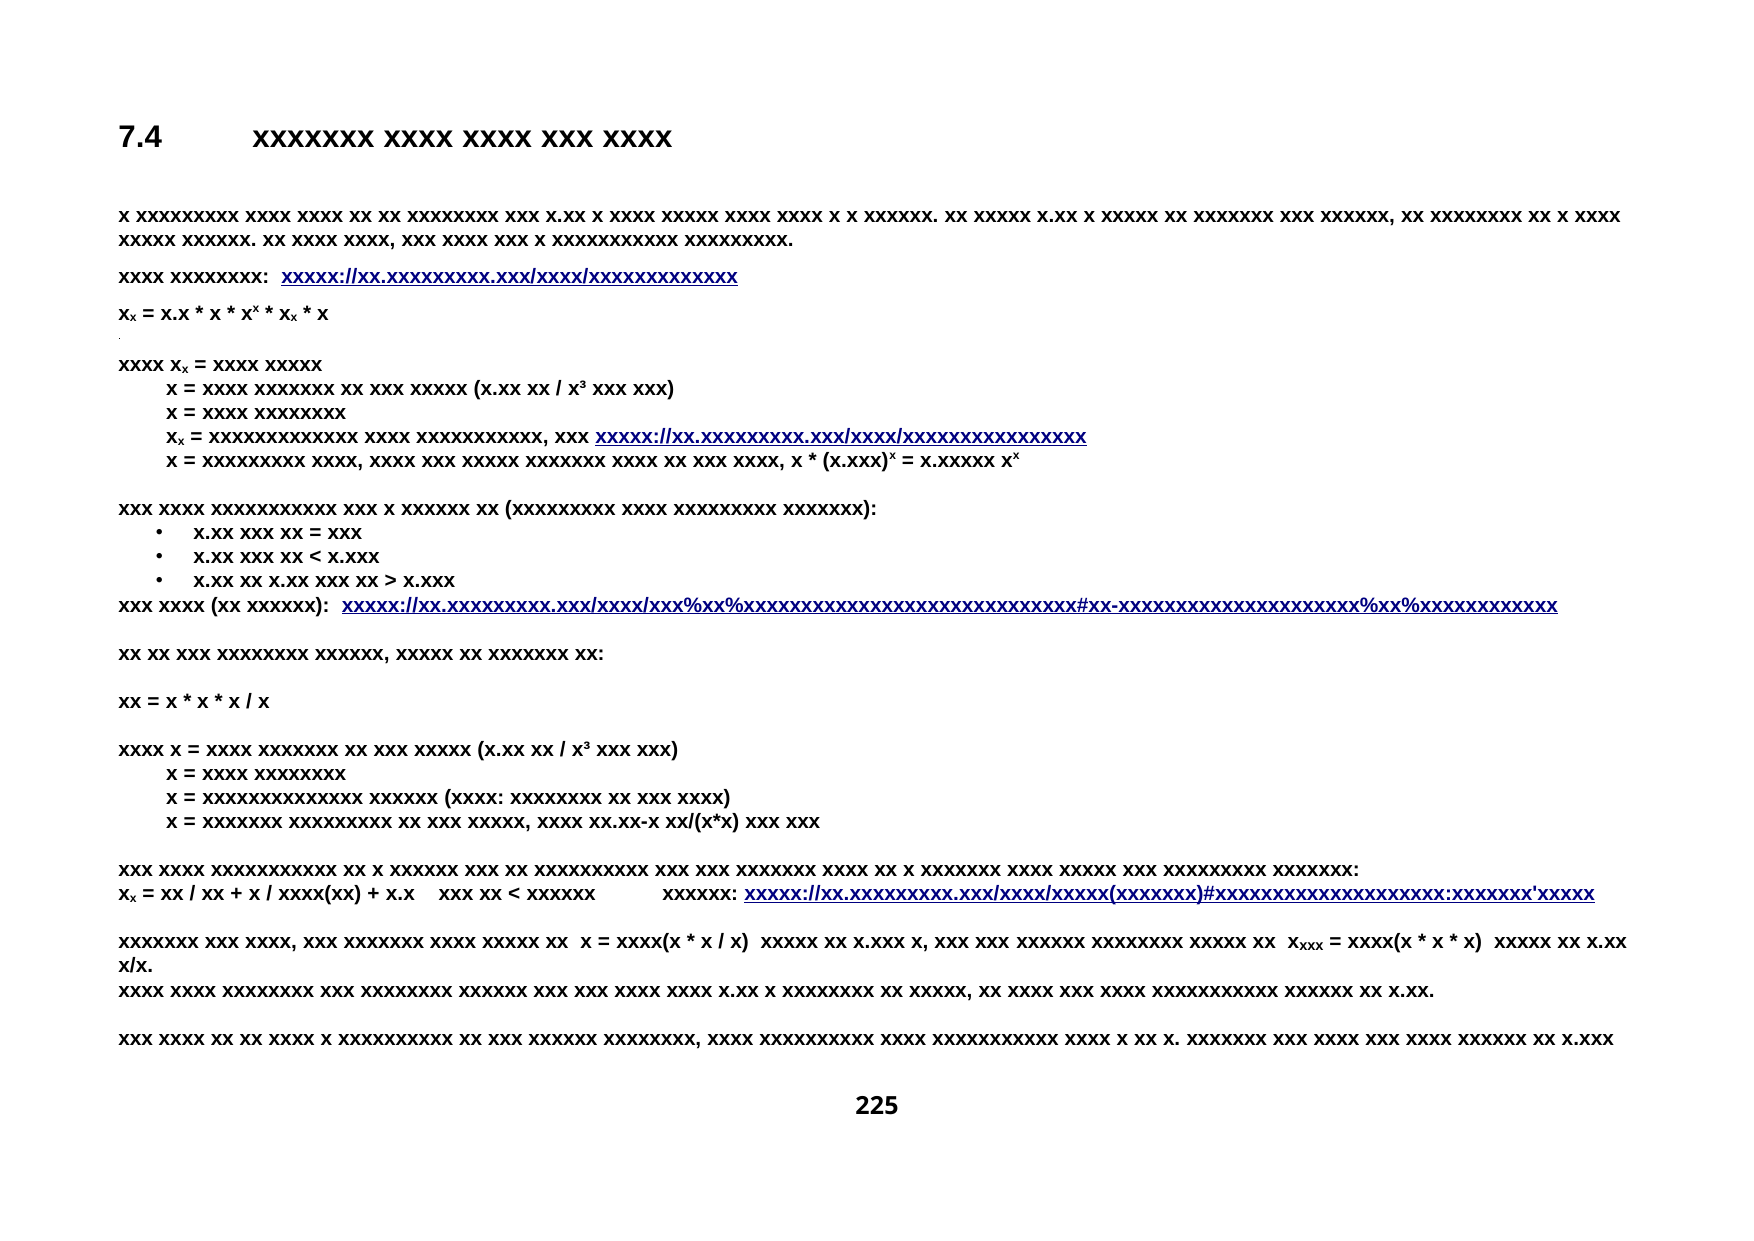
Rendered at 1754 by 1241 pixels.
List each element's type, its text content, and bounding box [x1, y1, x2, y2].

text xxx xxxx xxxxxxxxxxx xx x xxxxxx xxx xx xxxxxxxxxx xxx xxx xxxxxxx xxxx xx x xxxxxxx xxxx xxxxx xxx xxxxxxxxx xxxxxxx: xx = xx / xx + x / xxxx(xx) + x.x xxx xx < xxxxxx xxxxxx: xxxxx://xx.xxxxxxxxx.xxx/xxxx/xxxxx(xxxxxxx)#xxxxxxxxxxxxxxxxxxxx:xxxxxxx'xxxxx [118, 857, 1636, 905]
text xx xx xxx xxxxxxxx xxxxxx, xxxxx xx xxxxxxx xx: [118, 641, 1636, 665]
text xxxx xxxxxxxx: xxxxx://xx.xxxxxxxxx.xxx/xxxx/xxxxxxxxxxxxx [118, 264, 1636, 288]
text xx = x.x * x * xx * xx * x [118, 300, 1636, 324]
list x.xx xx x.xx xxx xx > x.xxx [156, 568, 1636, 592]
list x.xx xxx xx = xxx [156, 520, 1636, 544]
text xxxx xx = xxxx xxxxx [118, 352, 1636, 376]
text x = xxxx xxxxxxxx [118, 761, 1636, 785]
text xxxx xxxx xxxxxxxx xxx xxxxxxxx xxxxxx xxx xxx xxxx xxxx x.xx x xxxxxxxx xx xxxxx, xx xxxx xxx xxxx xxxxxxxxxxx xxxxxx xx x.xx. [118, 977, 1636, 1002]
text xx = xxxxxxxxxxxxx xxxx xxxxxxxxxxx, xxx xxxxx://xx.xxxxxxxxx.xxx/xxxx/xxxxxxxxxxxxxxxx [118, 424, 1636, 448]
list x.xx xxx xx < x.xxx [156, 544, 1636, 568]
text x = xxxxxxxxx xxxx, xxxx xxx xxxxx xxxxxxx xxxx xx xxx xxxx, x * (x.xxx)x = x.xxxxx xx [118, 448, 1636, 472]
subtitle xxxxxxx xxxx xxxx xxx xxxx [118, 118, 1636, 154]
text xxxx x = xxxx xxxxxxx xx xxx xxxxx (x.xx xx / x³ xxx xxx) [118, 737, 1636, 761]
text x = xxxxxxx xxxxxxxxx xx xxx xxxxx, xxxx xx.xx-x xx/(x*x) xxx xxx [118, 809, 1636, 833]
text xxx xxxx xx xx xxxx x xxxxxxxxxx xx xxx xxxxxx xxxxxxxx, xxxx xxxxxxxxxx xxxx xxxxxxxxxxx xxxx x xx x. xxxxxxx xxx xxxx xxx xxxx xxxxxx xx x.xxx [118, 1026, 1636, 1050]
text x = xxxx xxxxxxxx [118, 400, 1636, 424]
text xxx xxxx (xx xxxxxx): xxxxx://xx.xxxxxxxxx.xxx/xxxx/xxx%xx%xxxxxxxxxxxxxxxxxxxxxxxxxxxxx#xx-xxxxxxxxxxxxxxxxxxxxx%xx%xxxxxxxxxxxx [118, 592, 1636, 617]
text xxx xxxx xxxxxxxxxxx xxx x xxxxxx xx (xxxxxxxxx xxxx xxxxxxxxx xxxxxxx): [118, 496, 1636, 520]
text xx = x * x * x / x [118, 689, 1636, 713]
text xxxxxxx xxx xxxx, xxx xxxxxxx xxxx xxxxx xx x = xxxx(x * x / x) xxxxx xx x.xxx x, xxx xxx xxxxxx xxxxxxxx xxxxx xx xxxx = xxxx(x * x * x) xxxxx xx x.xx x/x. [118, 929, 1636, 977]
text x = xxxxxxxxxxxxxx xxxxxx (xxxx: xxxxxxxx xx xxx xxxx) [118, 785, 1636, 809]
text x = xxxx xxxxxxx xx xxx xxxxx (x.xx xx / x³ xxx xxx) [118, 376, 1636, 400]
text x xxxxxxxxx xxxx xxxx xx xx xxxxxxxx xxx x.xx x xxxx xxxxx xxxx xxxx x x xxxxxx. xx xxxxx x.xx x xxxxx xx xxxxxxx xxx xxxxxx, xx xxxxxxxx xx x xxxx xxxxx xxxxxx. xx xxxx xxxx, xxx xxxx xxx x xxxxxxxxxxx xxxxxxxxx. [118, 203, 1636, 251]
